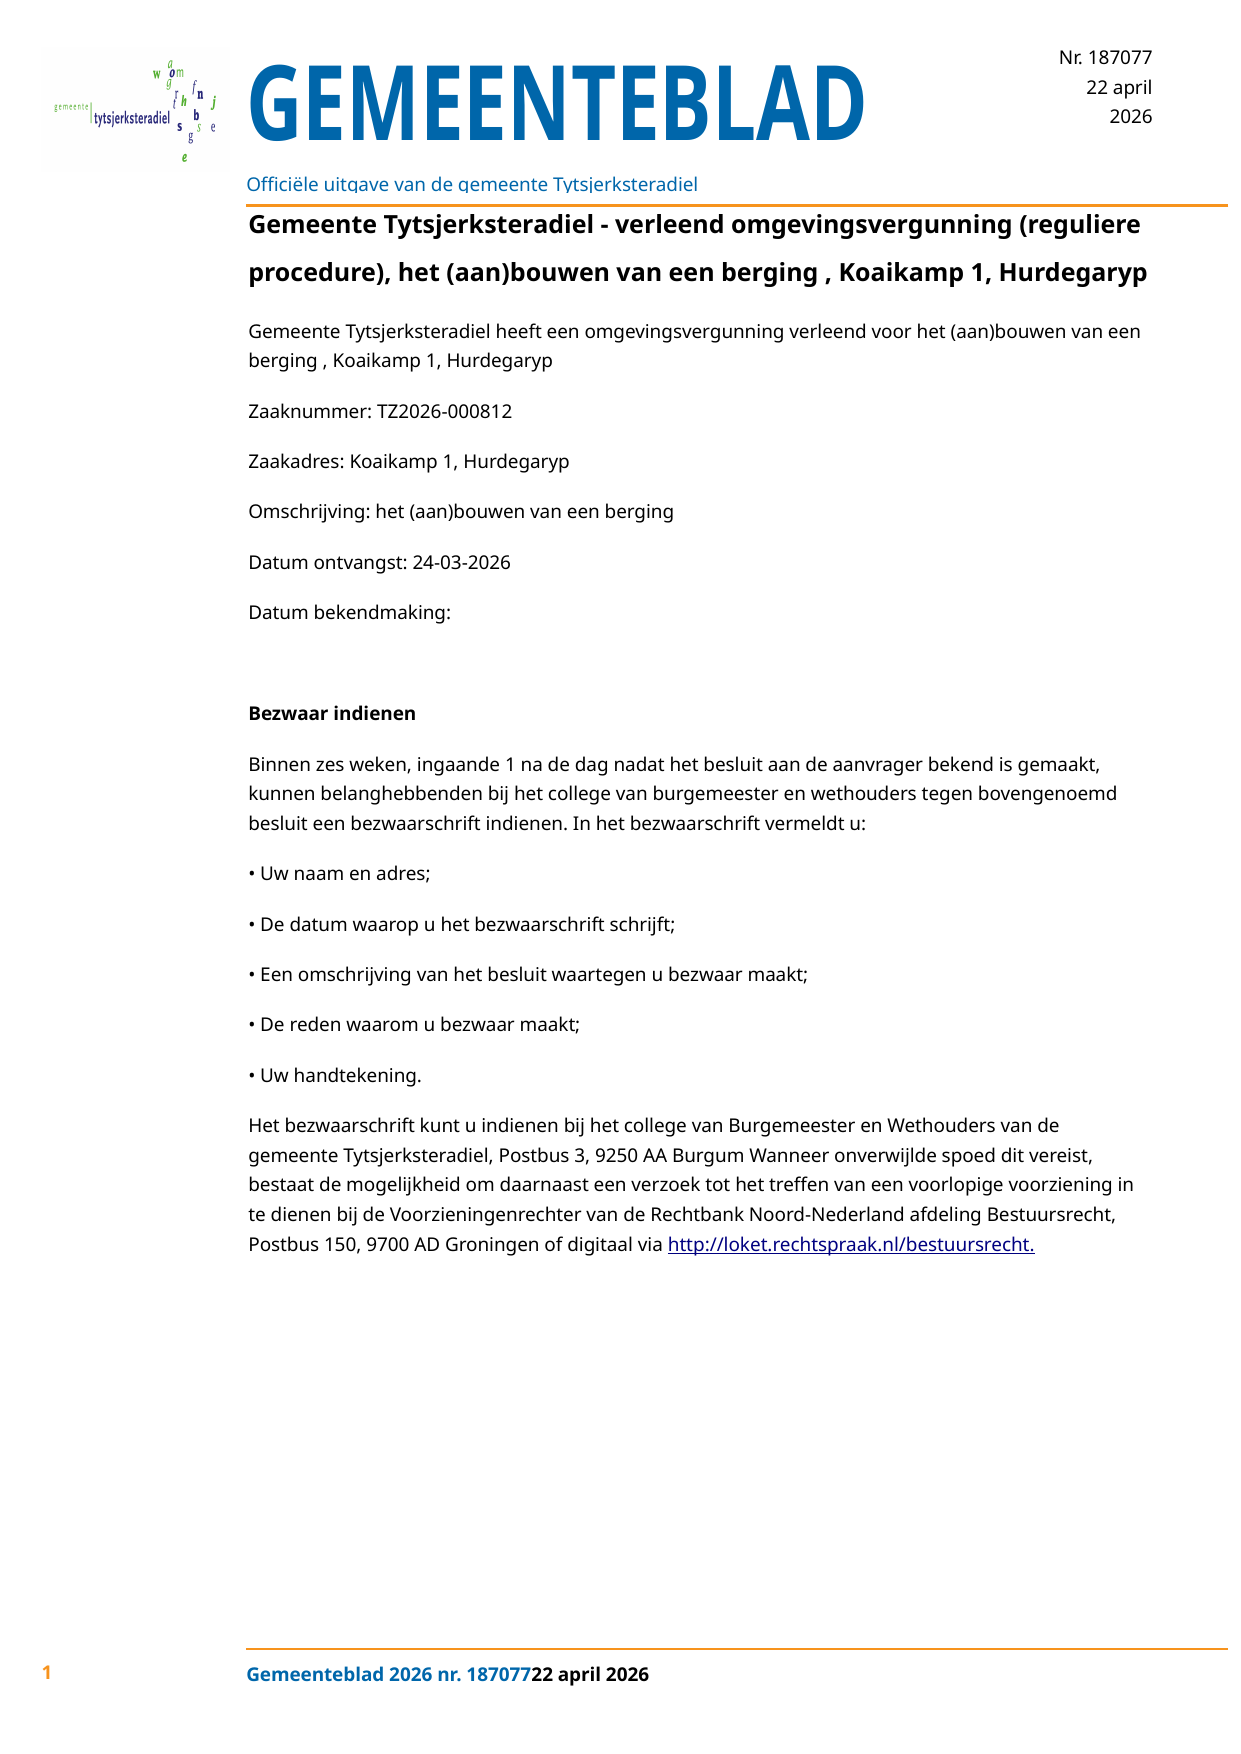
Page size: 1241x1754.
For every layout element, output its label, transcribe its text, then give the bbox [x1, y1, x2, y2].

text Zaakadres: Koaikamp 1, Hurdegaryp [248, 448, 1152, 474]
picture [41, 47, 231, 172]
text Binnen zes weken, ingaande 1 na de dag nadat het besluit aan de aanvrager bekend is gemaakt, kunnen belanghebbenden bij het college van burgemeester en wethouders tegen bovengenoemd besluit een bezwaarschrift indienen. In het bezwaarschrift vermeldt u: [248, 751, 1152, 836]
text Het bezwaarschrift kunt u indienen bij het college van Burgemeester en Wethouders van de gemeente Tytsjerksteradiel, Postbus 3, 9250 AA Burgum Wanneer onverwijlde spoed dit vereist, bestaat de mogelijkheid om daarnaast een verzoek tot het treffen van een voorlopige voorziening in te dienen bij de Voorzieningenrechter van de Rechtbank Noord-Nederland afdeling Bestuursrecht, Postbus 150, 9700 AD Groningen of digitaal via http://loket.rechtspraak.nl/bestuursrecht. [248, 1112, 1152, 1257]
text Bezwaar indienen [248, 700, 1152, 726]
text Gemeente Tytsjerksteradiel heeft een omgevingsvergunning verleend voor het (aan)bouwen van een berging , Koaikamp 1, Hurdegaryp [248, 318, 1152, 373]
text Datum ontvangst: 24-03-2026 [248, 549, 1152, 575]
text • Uw handtekening. [248, 1062, 1152, 1088]
text • Uw naam en adres; [248, 860, 1152, 886]
text Omschrijving: het (aan)bouwen van een berging [248, 499, 1152, 524]
text • De reden waarom u bezwaar maakt; [248, 1012, 1152, 1037]
text Zaaknummer: TZ2026-000812 [248, 398, 1152, 424]
text • Een omschrijving van het besluit waartegen u bezwaar maakt; [248, 961, 1152, 987]
text Gemeente Tytsjerksteradiel - verleend omgevingsvergunning (reguliere procedure), het (aan)bouwen van een berging , Koaikamp 1, Hurdegaryp [248, 207, 1152, 288]
text • De datum waarop u het bezwaarschrift schrijft; [248, 911, 1152, 937]
text Datum bekendmaking: [248, 599, 1152, 625]
